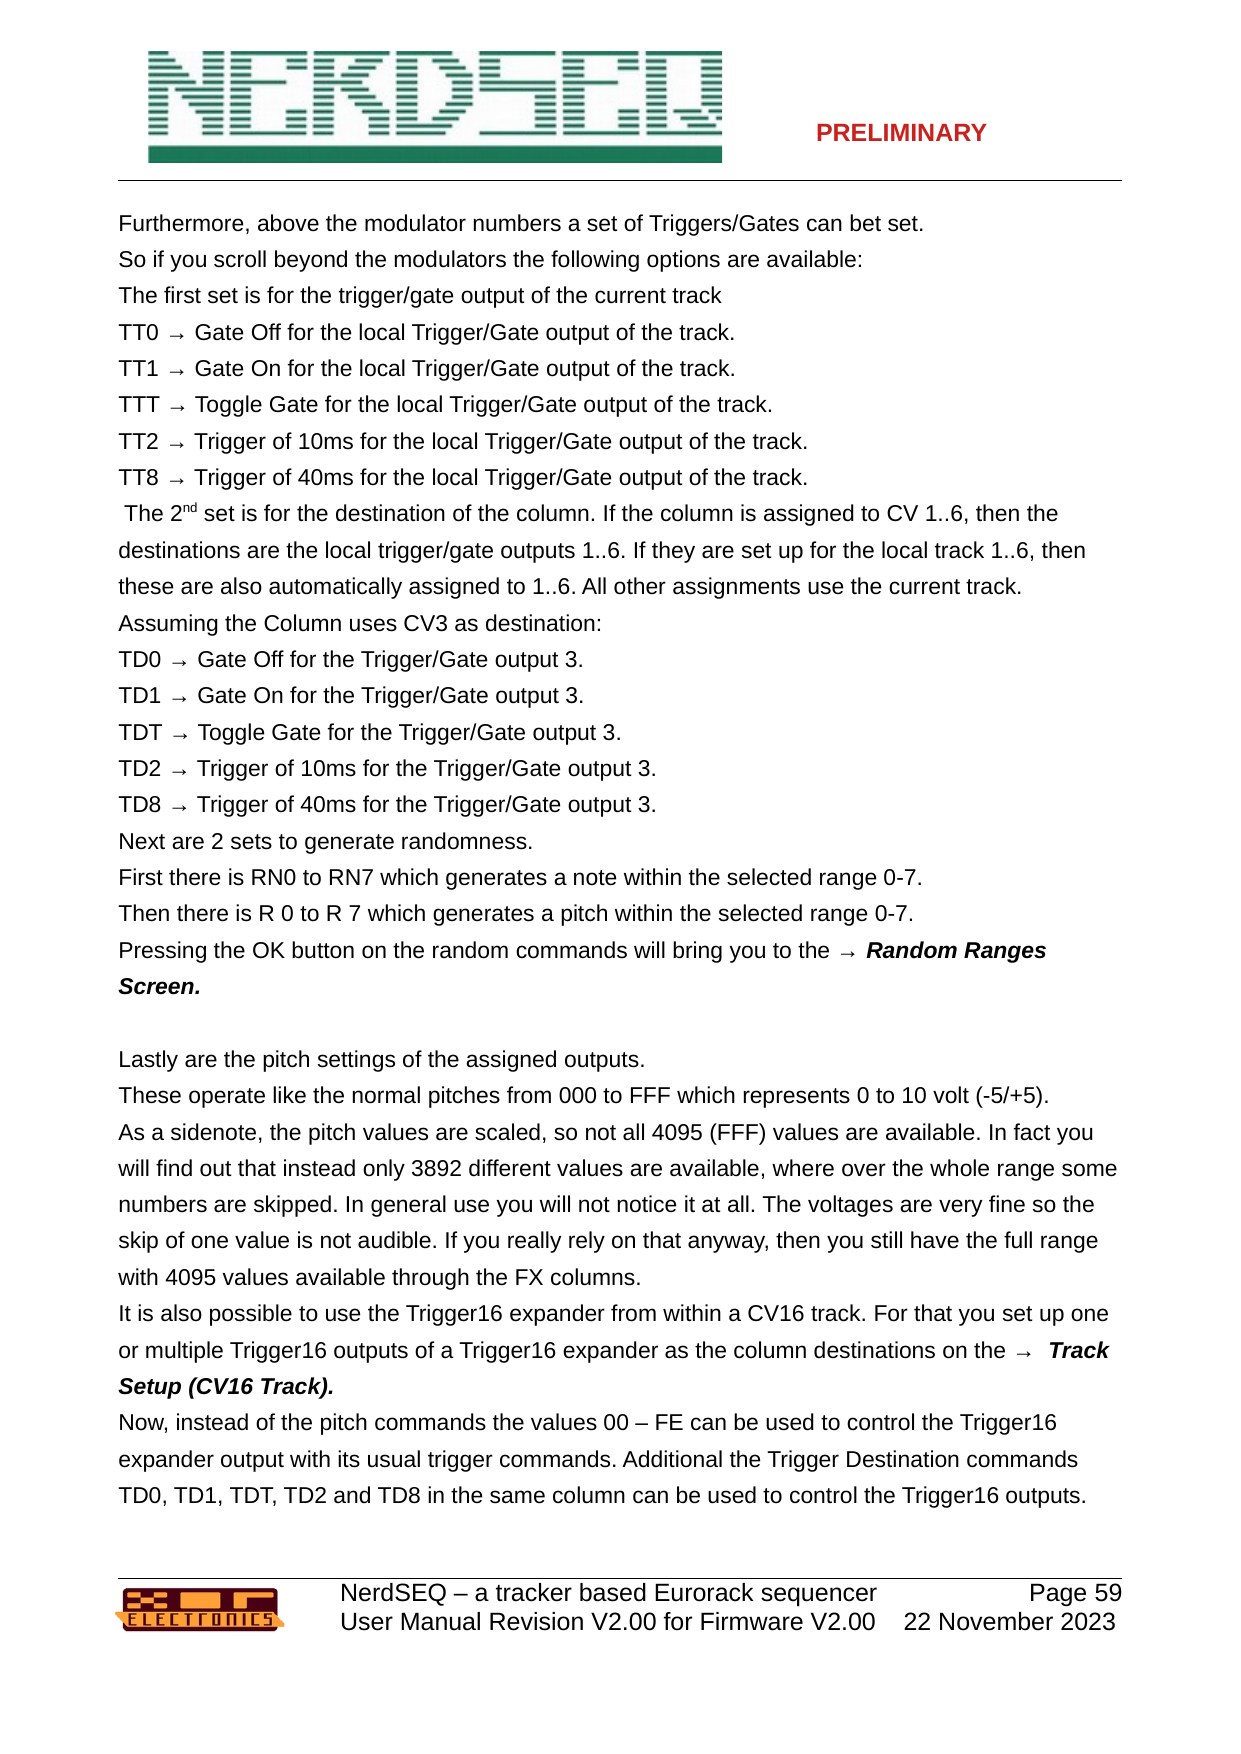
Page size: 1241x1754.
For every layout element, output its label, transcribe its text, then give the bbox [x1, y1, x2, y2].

text TT2 → Trigger of 10ms for the local Trigger/Gate output of the track. [118, 428, 1122, 454]
text TD1 → Gate On for the Trigger/Gate output 3. [118, 682, 1122, 708]
text These operate like the normal pitches from 000 to FFF which represents 0 to 10 volt (-5/+5). [118, 1082, 1122, 1108]
text Assuming the Column uses CV3 as destination: [118, 609, 1122, 636]
picture [148, 51, 723, 163]
text TD2 → Trigger of 10ms for the Trigger/Gate output 3. [118, 755, 1122, 781]
text TTT → Toggle Gate for the local Trigger/Gate output of the track. [118, 391, 1122, 418]
text So if you scroll beyond the modulators the following options are available: [118, 246, 1122, 272]
text Furthermore, above the modulator numbers a set of Triggers/Gates can bet set. [118, 209, 1122, 236]
text Now, instead of the pitch commands the values 00 – FE can be used to control the Trigger16 expander output with its usual trigger commands. Additional the Trigger Destination commands TD0, TD1, TDT, TD2 and TD8 in the same column can be used to control the Trigger16 outputs. [118, 1409, 1122, 1508]
text Lastly are the pitch settings of the assigned outputs. [118, 1046, 1122, 1072]
text The first set is for the trigger/gate output of the current track [118, 282, 1122, 309]
text TD0 → Gate Off for the Trigger/Gate output 3. [118, 646, 1122, 672]
text Then there is R 0 to R 7 which generates a pitch within the selected range 0-7. [118, 900, 1122, 927]
text As a sidenote, the pitch values are scaled, so not all 4095 (FFF) values are available. In fact you will find out that instead only 3892 different values are available, where over the whole range some numbers are skipped. In general use you will not notice it at all. The voltages are very fine so the skip of one value is not audible. If you really rely on that anyway, then you still have the full range with 4095 values available through the FX columns. [118, 1118, 1122, 1290]
text TDT → Toggle Gate for the Trigger/Gate output 3. [118, 718, 1122, 745]
text The 2nd set is for the destination of the column. If the column is assigned to CV 1..6, then the destinations are the local trigger/gate outputs 1..6. If they are set up for the local track 1..6, then these are also automatically assigned to 1..6. All other assignments use the current track. [118, 500, 1122, 599]
text TT0 → Gate Off for the local Trigger/Gate output of the track. [118, 319, 1122, 345]
text First there is RN0 to RN7 which generates a note within the selected range 0-7. [118, 864, 1122, 890]
text Next are 2 sets to generate randomness. [118, 828, 1122, 854]
text TT1 → Gate On for the local Trigger/Gate output of the track. [118, 355, 1122, 381]
text TT8 → Trigger of 40ms for the local Trigger/Gate output of the track. [118, 464, 1122, 490]
text TD8 → Trigger of 40ms for the Trigger/Gate output 3. [118, 791, 1122, 818]
text Pressing the OK button on the random commands will bring you to the → Random Ranges Screen. [118, 937, 1122, 999]
text It is also possible to use the Trigger16 expander from within a CV16 track. For that you set up one or multiple Trigger16 outputs of a Trigger16 expander as the column destinations on the → Track Setup (CV16 Track). [118, 1300, 1122, 1399]
picture [115, 1584, 285, 1634]
